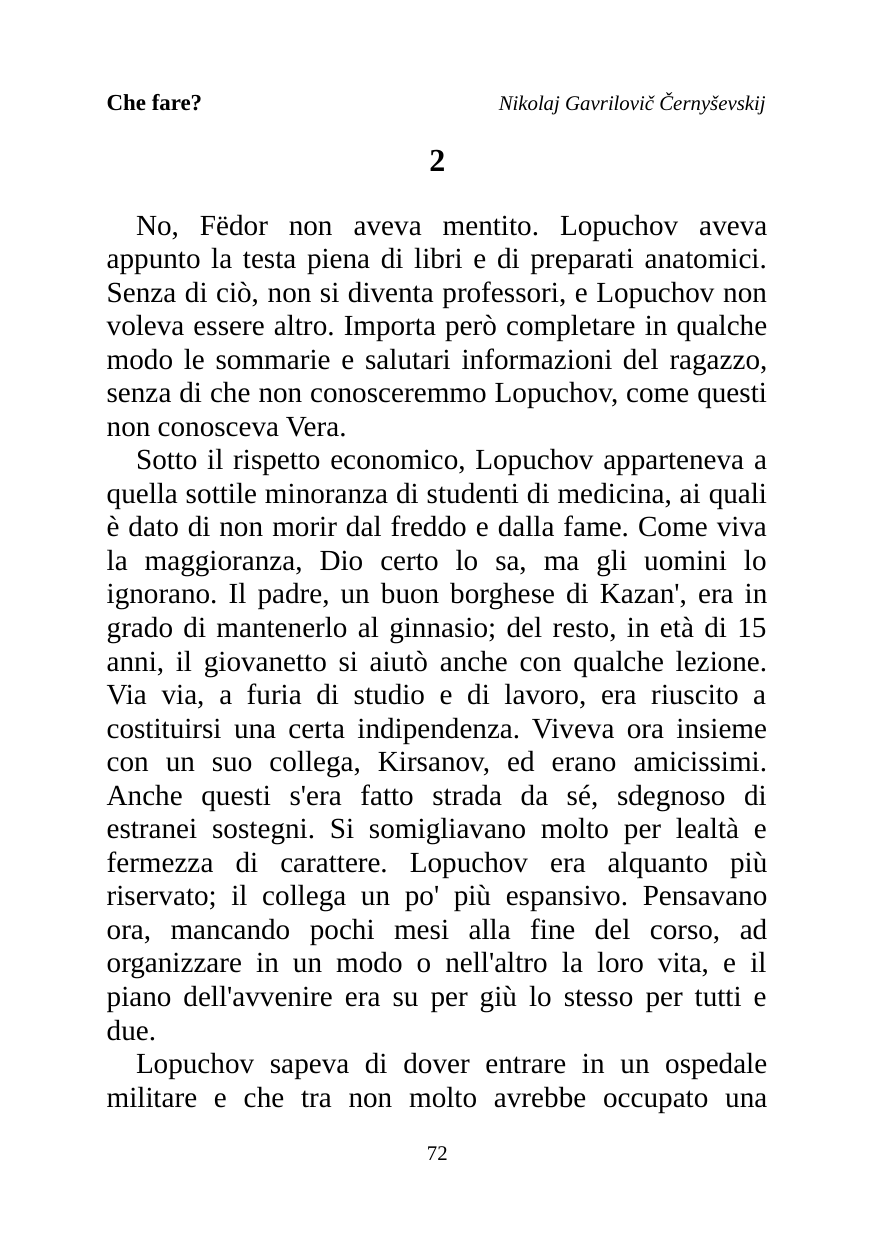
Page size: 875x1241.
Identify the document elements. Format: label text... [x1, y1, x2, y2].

text No, Fëdor non aveva mentito. Lopuchov aveva appunto la testa piena di libri e di preparati anatomici. Senza di ciò, non si diventa professori, e Lopuchov non voleva essere altro. Importa però completare in qualche modo le sommarie e salutari informazioni del ragazzo, senza di che non conosceremmo Lopuchov, come questi non conosceva Vera. [106, 208, 768, 442]
text Sotto il rispetto economico, Lopuchov apparteneva a quella sottile minoranza di studenti di medicina, ai quali è dato di non morir dal freddo e dalla fame. Come viva la maggioranza, Dio certo lo sa, ma gli uomini lo ignorano. Il padre, un buon borghese di Kazan', era in grado di mantenerlo al ginnasio; del resto, in età di 15 anni, il giovanetto si aiutò anche con qualche lezione. Via via, a furia di studio e di lavoro, era riuscito a costituirsi una certa indipendenza. Viveva ora insieme con un suo collega, Kirsanov, ed erano amicissimi. Anche questi s'era fatto strada da sé, sdegnoso di estranei sostegni. Si somigliavano molto per lealtà e fermezza di carattere. Lopuchov era alquanto più riservato; il collega un po' più espansivo. Pensavano ora, mancando pochi mesi alla fine del corso, ad organizzare in un modo o nell'altro la loro vita, e il piano dell'avvenire era su per giù lo stesso per tutti e due. [106, 442, 768, 1046]
subtitle 2 [106, 141, 768, 178]
text Lopuchov sapeva di dover entrare in un ospedale militare e che tra non molto avrebbe occupato una [106, 1046, 768, 1113]
